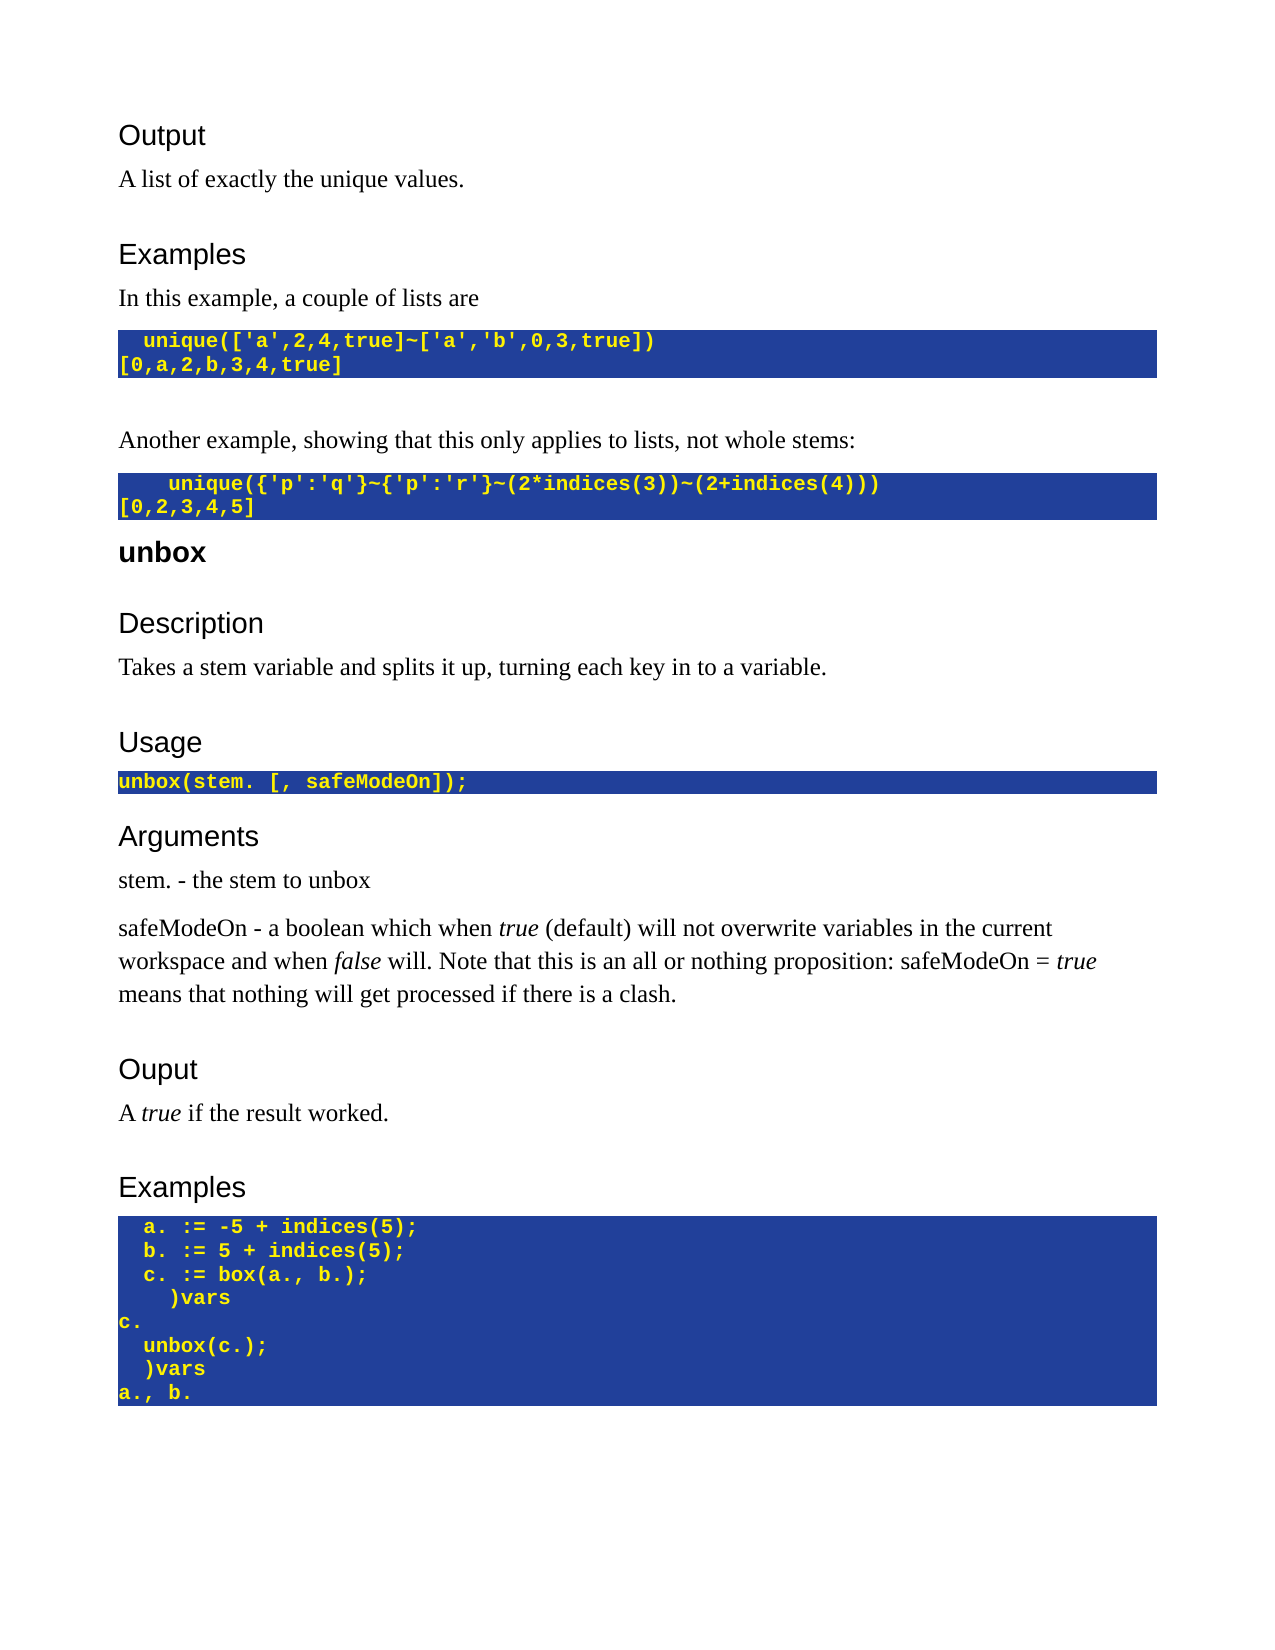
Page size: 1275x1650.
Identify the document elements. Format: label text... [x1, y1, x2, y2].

text a., b. [118, 1382, 1157, 1406]
text unbox(stem. [, safeModeOn]); [118, 771, 1157, 794]
subtitle Examples [118, 237, 1157, 270]
text a. := -5 + indices(5); [118, 1216, 1157, 1240]
subtitle Arguments [118, 819, 1157, 853]
text A true if the result worked. [118, 1098, 1157, 1126]
text unbox(c.); [118, 1334, 1157, 1358]
text b. := 5 + indices(5); [118, 1240, 1157, 1264]
text unique(['a',2,4,true]~['a','b',0,3,true]) [118, 330, 1157, 354]
subtitle Usage [118, 725, 1157, 758]
text unique({'p':'q'}~{'p':'r'}~(2*indices(3))~(2+indices(4))) [118, 473, 1157, 497]
subtitle Examples [118, 1170, 1157, 1204]
text In this example, a couple of lists are [118, 283, 1157, 312]
text Another example, showing that this only applies to lists, not whole stems: [118, 425, 1157, 454]
text c. [118, 1311, 1157, 1334]
text c. := box(a., b.); [118, 1264, 1157, 1287]
subtitle Description [118, 606, 1157, 639]
text )vars [118, 1287, 1157, 1311]
subtitle Ouput [118, 1052, 1157, 1085]
text [0,2,3,4,5] [118, 497, 1157, 520]
subtitle unbox [118, 535, 1157, 568]
text stem. - the stem to unbox [118, 865, 1157, 894]
text safeModeOn - a boolean which when true (default) will not overwrite variables in the current workspace and when false will. Note that this is an all or nothing proposition: safeModeOn = true means that nothing will get processed if there is a clash. [118, 913, 1157, 1008]
subtitle Output [118, 118, 1157, 152]
text A list of exactly the unique values. [118, 164, 1157, 193]
text )vars [118, 1358, 1157, 1382]
text [0,a,2,b,3,4,true] [118, 354, 1157, 378]
text Takes a stem variable and splits it up, turning each key in to a variable. [118, 652, 1157, 681]
